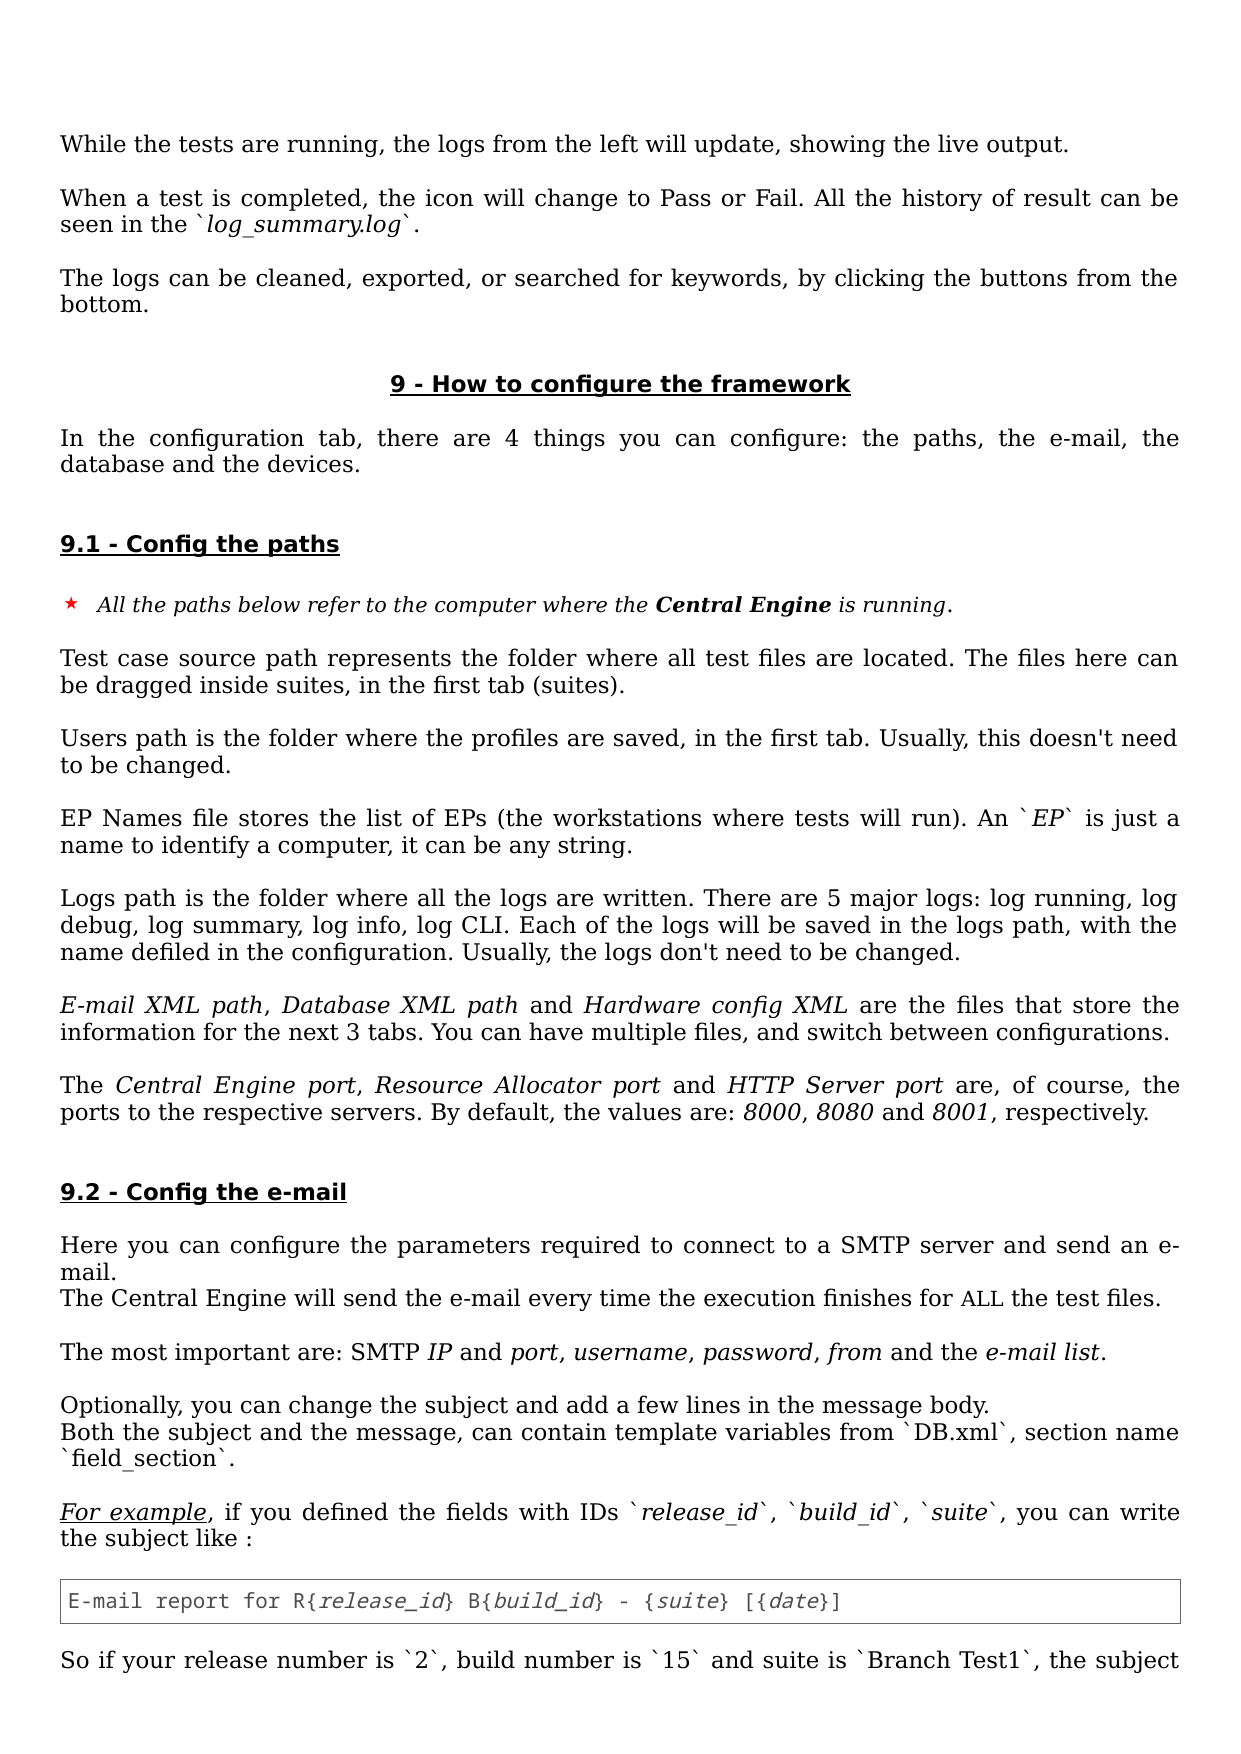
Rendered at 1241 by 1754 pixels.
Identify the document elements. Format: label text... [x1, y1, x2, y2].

text E-mail XML path, Database XML path and Hardware config XML are the files that store the information for the next 3 tabs. You can have multiple files, and switch between configurations. [60, 992, 1181, 1046]
text In the configuration tab, there are 4 things you can configure: the paths, the e-mail, the database and the devices. [60, 425, 1181, 478]
text For example, if you defined the fields with IDs `release_id`, `build_id`, `suite`, you can write the subject like : [60, 1499, 1181, 1552]
text While the tests are running, the logs from the left will update, showing the live output. [60, 132, 1181, 158]
text 9 - How to configure the framework [60, 372, 1181, 398]
text The Central Engine port, Resource Allocator port and HTTP Server port are, of course, the ports to the respective servers. By default, the values are: 8000, 8080 and 8001, respectively. [60, 1072, 1181, 1126]
text EP Names file stores the list of EPs (the workstations where tests will run). An `EP` is just a name to identify a computer, it can be any string. [60, 806, 1181, 859]
text Test case source path represents the folder where all test files are located. The files here can be dragged inside suites, in the first tab (suites). [60, 646, 1181, 699]
text Here you can configure the parameters required to connect to a SMTP server and send an e-mail. [60, 1232, 1181, 1286]
text 9.1 - Config the paths [60, 532, 1181, 558]
text 9.2 - Config the e-mail [60, 1179, 1181, 1206]
text Logs path is the folder where all the logs are written. There are 5 major logs: log running, log debug, log summary, log info, log CLI. Each of the logs will be saved in the logs path, with the name defiled in the configuration. Usually, the logs don't need to be changed. [60, 886, 1181, 966]
text Both the subject and the message, can contain template variables from `DB.xml`, section name `field_section`. [60, 1419, 1181, 1472]
text The logs can be cleaned, exported, or searched for keywords, by clicking the buttons from the bottom. [60, 265, 1181, 318]
text Optionally, you can change the subject and add a few lines in the message body. [60, 1392, 1181, 1419]
text The most important are: SMTP IP and port, username, password, from and the e-mail list. [60, 1339, 1181, 1366]
text So if your release number is `2`, build number is `15` and suite is `Branch Test1`, the subject [60, 1647, 1181, 1673]
text When a test is completed, the icon will change to Pass or Fail. All the history of result can be seen in the `log_summary.log`. [60, 185, 1181, 238]
text ٭ All the paths below refer to the computer where the Central Engine is running. [60, 585, 1181, 619]
text Users path is the folder where the profiles are saved, in the first tab. Usually, this doesn't need to be changed. [60, 726, 1181, 779]
text E-mail report for R{release_id} B{build_id} - {suite} [{date}] [61, 1580, 1180, 1623]
text The Central Engine will send the e-mail every time the execution finishes for ALL the test files. [60, 1286, 1181, 1312]
